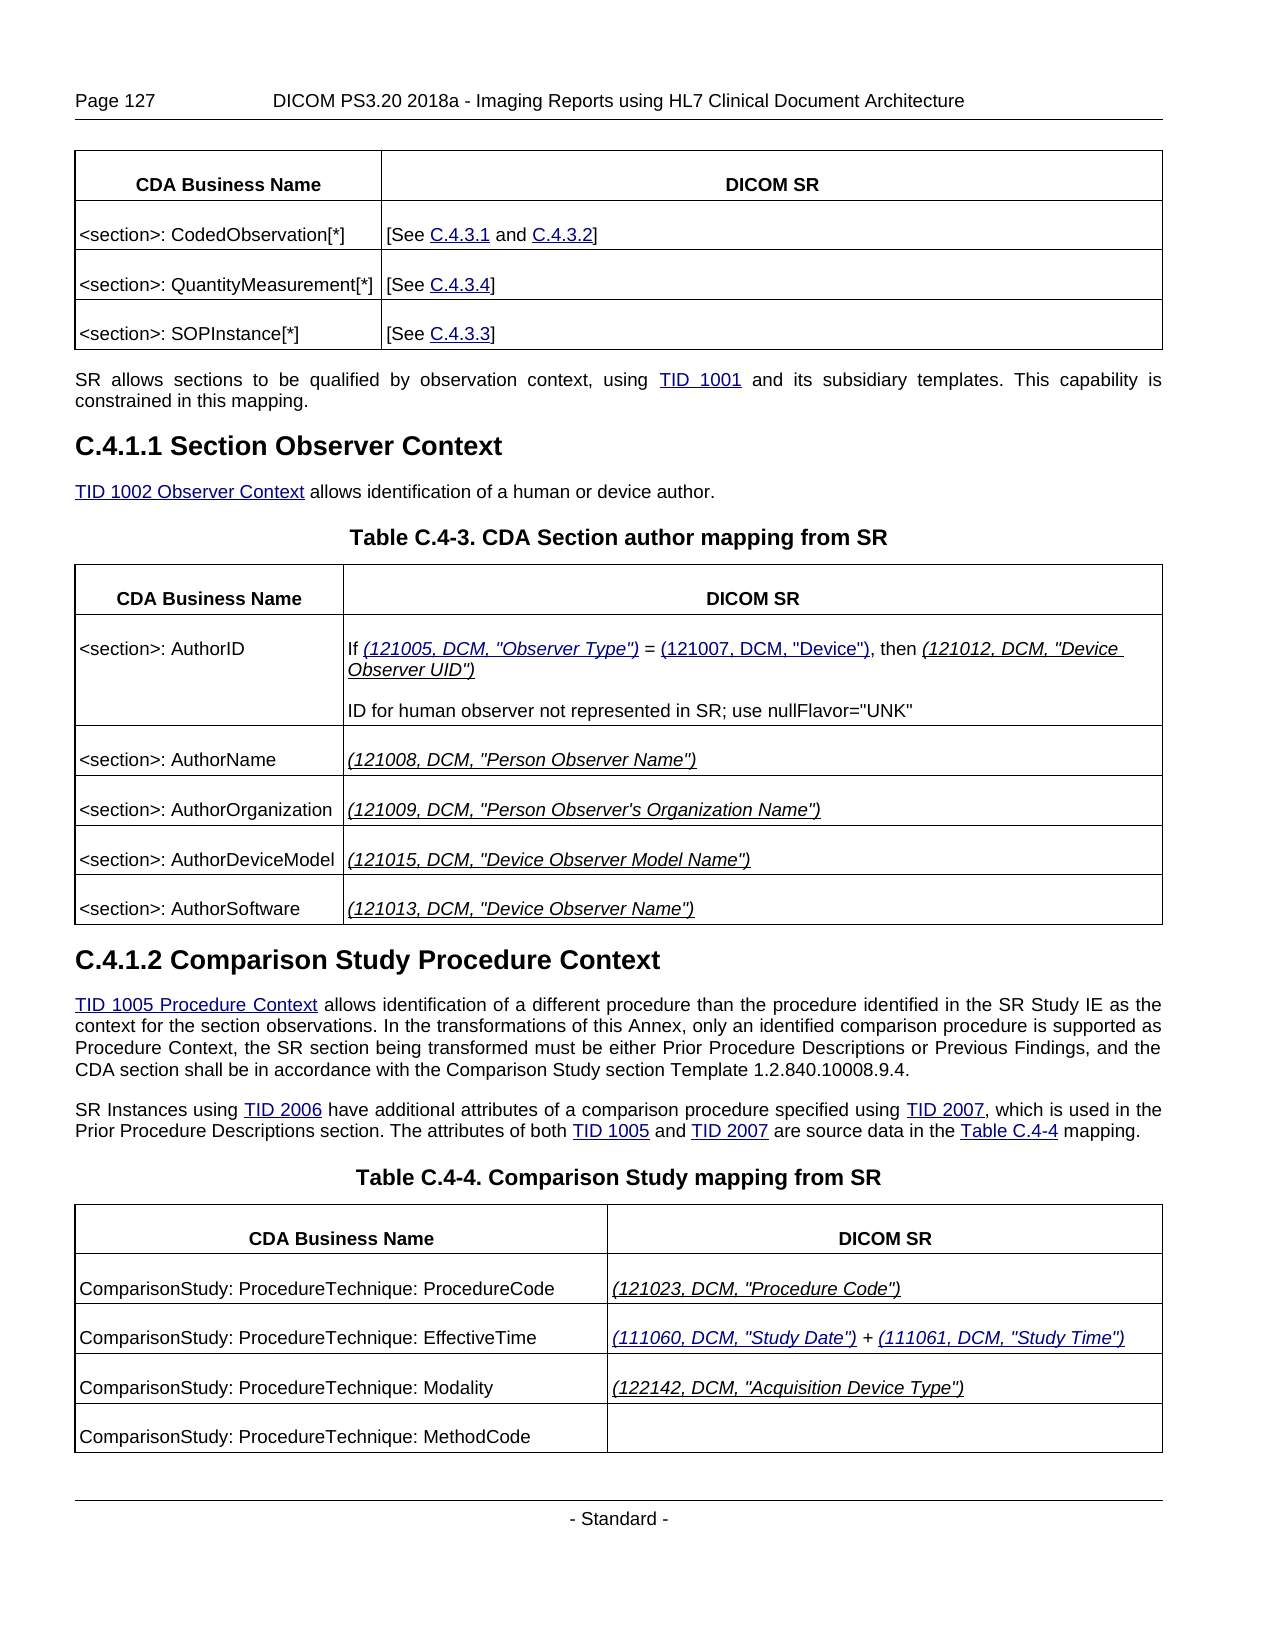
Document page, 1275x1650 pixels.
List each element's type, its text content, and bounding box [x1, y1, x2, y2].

text C.4.1.2 Comparison Study Procedure Context [75, 944, 1162, 975]
table_cell <section>: AuthorID [76, 615, 343, 725]
table_cell (121013, DCM, "Device Observer Name") [344, 875, 1162, 924]
table_cell ComparisonStudy: ProcedureTechnique: Modality [76, 1354, 607, 1402]
table_cell (121015, DCM, "Device Observer Model Name") [344, 826, 1162, 874]
table_cell (121009, DCM, "Person Observer's Organization Name") [344, 776, 1162, 824]
table_header CDA Business Name [76, 1205, 607, 1253]
text Table C.4-4. Comparison Study mapping from SR [75, 1164, 1162, 1190]
text TID 1005 Procedure Context allows identification of a different procedure than the procedure identified in the SR Study IE as the context for the section observations. In the transformations of this Annex, only an identified comparison procedure is supported as Procedure Context, the SR section being transformed must be either Prior Procedure Descriptions or Previous Findings, and the CDA section shall be in accordance with the Comparison Study section Template 1.2.840.10008.9.4. [75, 994, 1162, 1080]
table_cell <section>: QuantityMeasurement[*] [76, 250, 381, 299]
table_cell [See C.4.3.4] [382, 250, 1162, 299]
table_cell If (121005, DCM, "Observer Type") = (121007, DCM, "Device"), then (121012, DCM, "Device Observer UID") ID for human observer not represented in SR; use nullFlavor="UNK" [344, 615, 1162, 725]
text SR allows sections to be qualified by observation context, using TID 1001 and its subsidiary templates. This capability is constrained in this mapping. [75, 368, 1162, 412]
table_cell (111060, DCM, "Study Date") + (111061, DCM, "Study Time") [608, 1304, 1162, 1353]
table_header DICOM SR [344, 565, 1162, 613]
table_cell (121023, DCM, "Procedure Code") [608, 1254, 1162, 1303]
table_cell ComparisonStudy: ProcedureTechnique: MethodCode [76, 1404, 607, 1452]
table_cell <section>: AuthorName [76, 726, 343, 775]
table_header CDA Business Name [76, 565, 343, 613]
table_cell (122142, DCM, "Acquisition Device Type") [608, 1354, 1162, 1402]
table_cell (121008, DCM, "Person Observer Name") [344, 726, 1162, 775]
table_cell ComparisonStudy: ProcedureTechnique: ProcedureCode [76, 1254, 607, 1303]
table_cell <section>: SOPInstance[*] [76, 300, 381, 349]
table_cell <section>: AuthorOrganization [76, 776, 343, 824]
text C.4.1.1 Section Observer Context [75, 430, 1162, 462]
table_header CDA Business Name [76, 151, 381, 200]
text TID 1002 Observer Context allows identification of a human or device author. [75, 480, 1162, 502]
table_header DICOM SR [382, 151, 1162, 200]
table_cell ComparisonStudy: ProcedureTechnique: EffectiveTime [76, 1304, 607, 1353]
text SR Instances using TID 2006 have additional attributes of a comparison procedure specified using TID 2007, which is used in the Prior Procedure Descriptions section. The attributes of both TID 1005 and TID 2007 are source data in the Table C.4-4 mapping. [75, 1099, 1162, 1142]
table_header DICOM SR [608, 1205, 1162, 1253]
table_cell [608, 1404, 1162, 1452]
table_cell <section>: AuthorDeviceModel [76, 826, 343, 874]
table_cell <section>: AuthorSoftware [76, 875, 343, 924]
text Table C.4-3. CDA Section author mapping from SR [75, 524, 1162, 550]
table_cell <section>: CodedObservation[*] [76, 201, 381, 249]
table_cell [See C.4.3.1 and C.4.3.2] [382, 201, 1162, 249]
table_cell [See C.4.3.3] [382, 300, 1162, 349]
